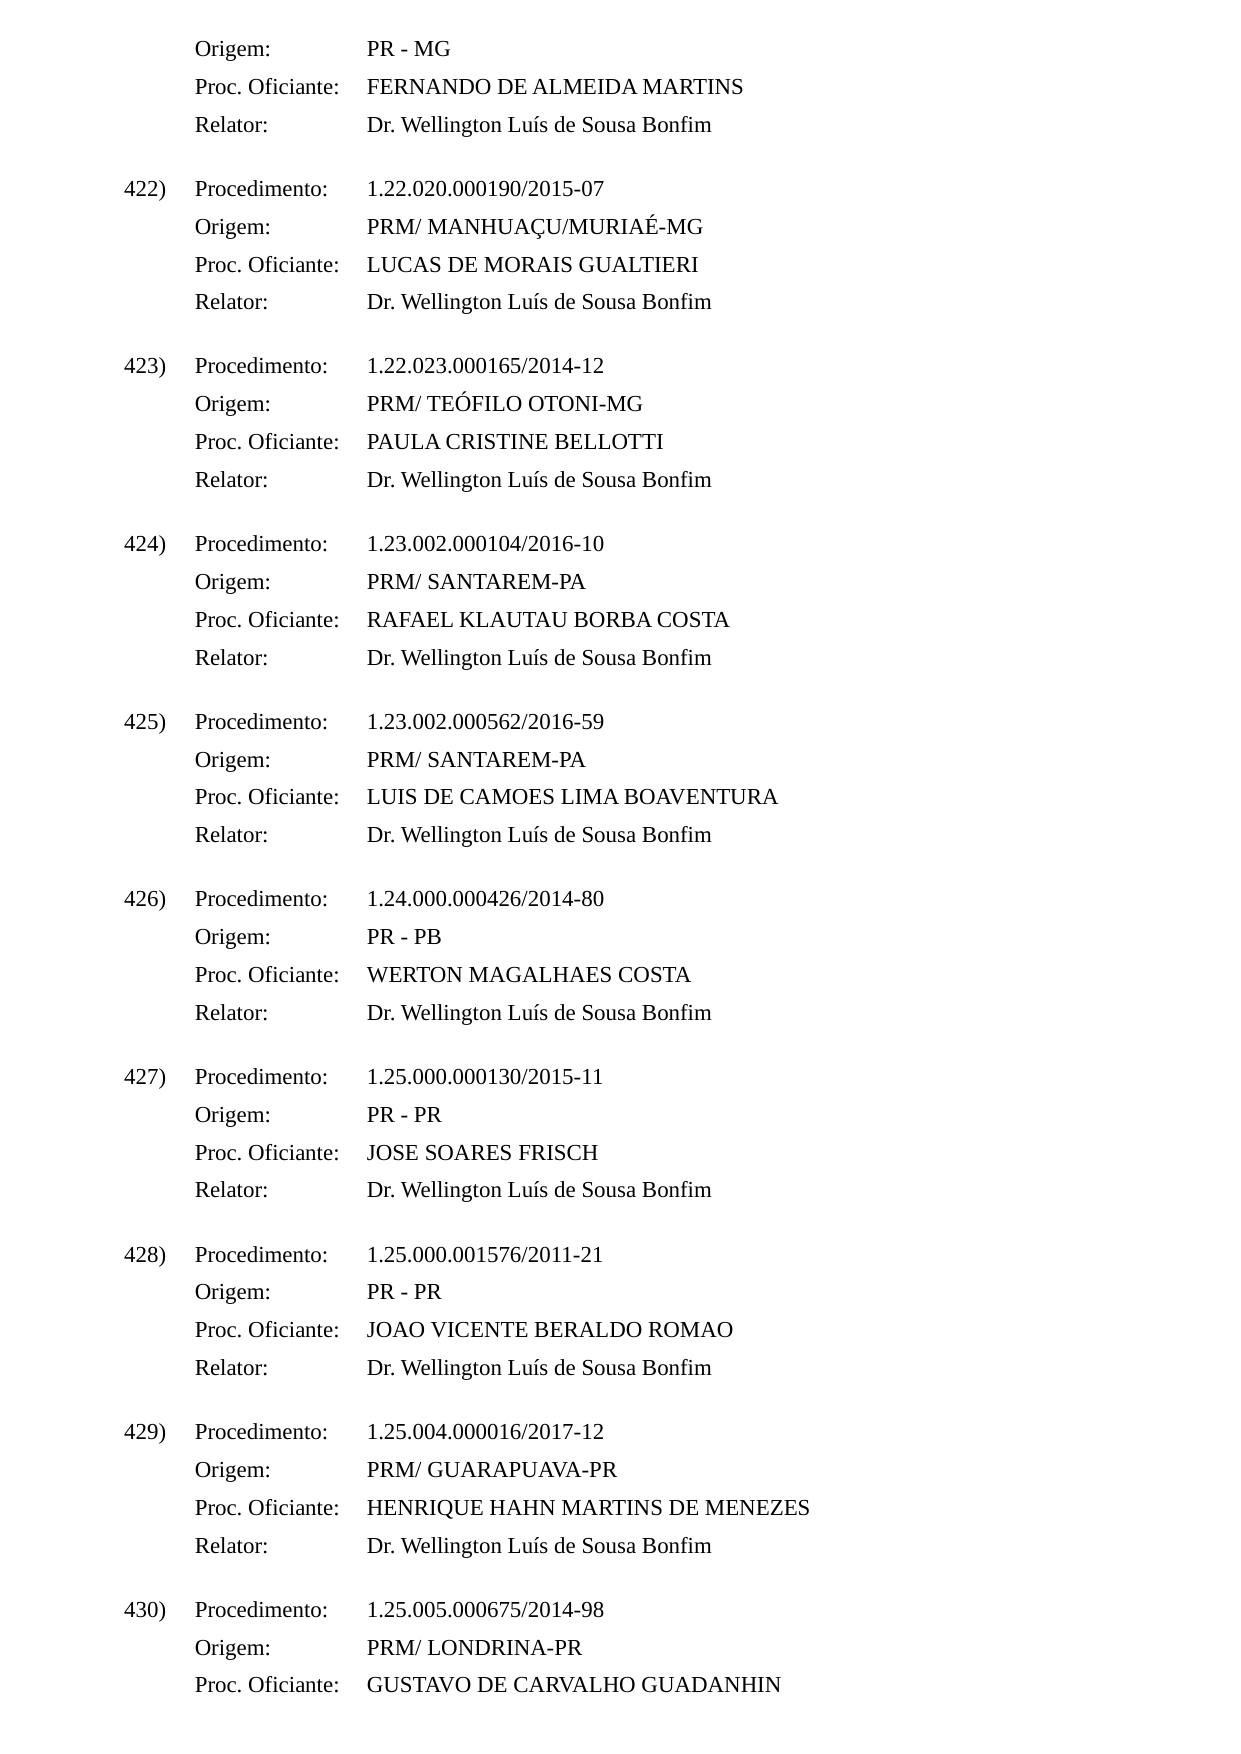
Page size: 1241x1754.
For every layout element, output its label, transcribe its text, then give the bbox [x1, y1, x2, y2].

table_cell PRM/ GUARAPUAVA-PR [361, 1450, 1122, 1488]
table_header Procedimento: [189, 702, 361, 740]
table_header 1.22.020.000190/2015-07 [361, 169, 1122, 207]
table_cell Relator: [189, 283, 361, 321]
table_cell Proc. Oficiante: [189, 67, 361, 105]
table_header 1.25.000.001576/2011-21 [361, 1235, 1122, 1273]
table_cell [118, 740, 189, 778]
table_cell Origem: [189, 1450, 361, 1488]
table_header Procedimento: [189, 347, 361, 385]
table_cell PRM/ MANHUAÇU/MURIAÉ-MG [361, 207, 1122, 245]
table_cell Relator: [189, 638, 361, 676]
table_cell HENRIQUE HAHN MARTINS DE MENEZES [361, 1488, 1122, 1526]
table_cell PR - PR [361, 1095, 1122, 1133]
table_cell Dr. Wellington Luís de Sousa Bonfim [361, 1171, 1122, 1208]
table_cell [118, 1666, 189, 1703]
table_header Procedimento: [189, 1057, 361, 1095]
table_header Procedimento: [189, 525, 361, 562]
table_cell [118, 1095, 189, 1133]
table_cell Dr. Wellington Luís de Sousa Bonfim [361, 283, 1122, 321]
table_cell Proc. Oficiante: [189, 1488, 361, 1526]
table_cell PRM/ TEÓFILO OTONI-MG [361, 385, 1122, 422]
table_header 1.25.004.000016/2017-12 [361, 1413, 1122, 1450]
table_cell PR - MG [361, 30, 1122, 67]
table_cell PRM/ LONDRINA-PR [361, 1628, 1122, 1666]
table_cell [118, 1526, 189, 1564]
table_header 1.25.000.000130/2015-11 [361, 1057, 1122, 1095]
table_header 424) [118, 525, 189, 562]
table_cell [118, 1628, 189, 1666]
table_cell Relator: [189, 1348, 361, 1386]
table_header Procedimento: [189, 1235, 361, 1273]
table_cell Relator: [189, 1526, 361, 1564]
table_cell Origem: [189, 740, 361, 778]
table_cell [118, 1133, 189, 1171]
table_cell Origem: [189, 1273, 361, 1311]
table_cell [118, 993, 189, 1031]
table_header 1.23.002.000562/2016-59 [361, 702, 1122, 740]
table_cell Origem: [189, 30, 361, 67]
table_header Procedimento: [189, 880, 361, 917]
table_header 1.24.000.000426/2014-80 [361, 880, 1122, 917]
table_cell [118, 385, 189, 422]
table_cell Relator: [189, 993, 361, 1031]
table_cell Dr. Wellington Luís de Sousa Bonfim [361, 460, 1122, 498]
table_cell LUIS DE CAMOES LIMA BOAVENTURA [361, 778, 1122, 816]
table_header Procedimento: [189, 1590, 361, 1628]
table_cell Proc. Oficiante: [189, 1666, 361, 1703]
table_header 426) [118, 880, 189, 917]
table_cell [118, 1311, 189, 1348]
table_cell Relator: [189, 1171, 361, 1208]
table_cell Dr. Wellington Luís de Sousa Bonfim [361, 638, 1122, 676]
table_cell [118, 105, 189, 143]
table_cell WERTON MAGALHAES COSTA [361, 955, 1122, 993]
table_header 422) [118, 169, 189, 207]
table_cell [118, 1273, 189, 1311]
table_header Procedimento: [189, 1413, 361, 1450]
table_cell Relator: [189, 816, 361, 853]
table_cell [118, 423, 189, 460]
table_cell Proc. Oficiante: [189, 1133, 361, 1171]
table_cell GUSTAVO DE CARVALHO GUADANHIN [361, 1666, 1122, 1703]
table_cell [118, 562, 189, 600]
table_cell Origem: [189, 1628, 361, 1666]
table_cell PR - PB [361, 918, 1122, 955]
table_cell Proc. Oficiante: [189, 600, 361, 638]
table_header 1.23.002.000104/2016-10 [361, 525, 1122, 562]
table_cell [118, 283, 189, 321]
table_cell [118, 955, 189, 993]
table_cell FERNANDO DE ALMEIDA MARTINS [361, 67, 1122, 105]
table_cell Proc. Oficiante: [189, 955, 361, 993]
table_cell [118, 460, 189, 498]
table_header 427) [118, 1057, 189, 1095]
table_cell Proc. Oficiante: [189, 423, 361, 460]
table_cell [118, 918, 189, 955]
table_cell Dr. Wellington Luís de Sousa Bonfim [361, 993, 1122, 1031]
table_header 429) [118, 1413, 189, 1450]
table_cell [118, 1450, 189, 1488]
table_cell [118, 816, 189, 853]
table_header 423) [118, 347, 189, 385]
table_cell [118, 638, 189, 676]
table_cell Origem: [189, 1095, 361, 1133]
table_cell [118, 67, 189, 105]
table_header 1.22.023.000165/2014-12 [361, 347, 1122, 385]
table_cell JOAO VICENTE BERALDO ROMAO [361, 1311, 1122, 1348]
table_cell [118, 30, 189, 67]
table_cell Dr. Wellington Luís de Sousa Bonfim [361, 816, 1122, 853]
table_header 428) [118, 1235, 189, 1273]
table_cell [118, 1348, 189, 1386]
table_cell Origem: [189, 562, 361, 600]
table_cell Dr. Wellington Luís de Sousa Bonfim [361, 1348, 1122, 1386]
table_cell Origem: [189, 207, 361, 245]
table_cell [118, 245, 189, 283]
table_cell Relator: [189, 460, 361, 498]
table_header 1.25.005.000675/2014-98 [361, 1590, 1122, 1628]
table_cell Origem: [189, 385, 361, 422]
table_cell Proc. Oficiante: [189, 778, 361, 816]
table_cell Proc. Oficiante: [189, 1311, 361, 1348]
table_cell Dr. Wellington Luís de Sousa Bonfim [361, 1526, 1122, 1564]
table_cell JOSE SOARES FRISCH [361, 1133, 1122, 1171]
table_cell PR - PR [361, 1273, 1122, 1311]
table_cell [118, 600, 189, 638]
table_header 425) [118, 702, 189, 740]
table_header Procedimento: [189, 169, 361, 207]
table_cell RAFAEL KLAUTAU BORBA COSTA [361, 600, 1122, 638]
table_cell Proc. Oficiante: [189, 245, 361, 283]
table_cell [118, 207, 189, 245]
table_cell PRM/ SANTAREM-PA [361, 740, 1122, 778]
table_cell [118, 1171, 189, 1208]
table_header 430) [118, 1590, 189, 1628]
table_cell Dr. Wellington Luís de Sousa Bonfim [361, 105, 1122, 143]
table_cell PAULA CRISTINE BELLOTTI [361, 423, 1122, 460]
table_cell Origem: [189, 918, 361, 955]
table_cell [118, 1488, 189, 1526]
table_cell Relator: [189, 105, 361, 143]
table_cell [118, 778, 189, 816]
table_cell LUCAS DE MORAIS GUALTIERI [361, 245, 1122, 283]
table_cell PRM/ SANTAREM-PA [361, 562, 1122, 600]
